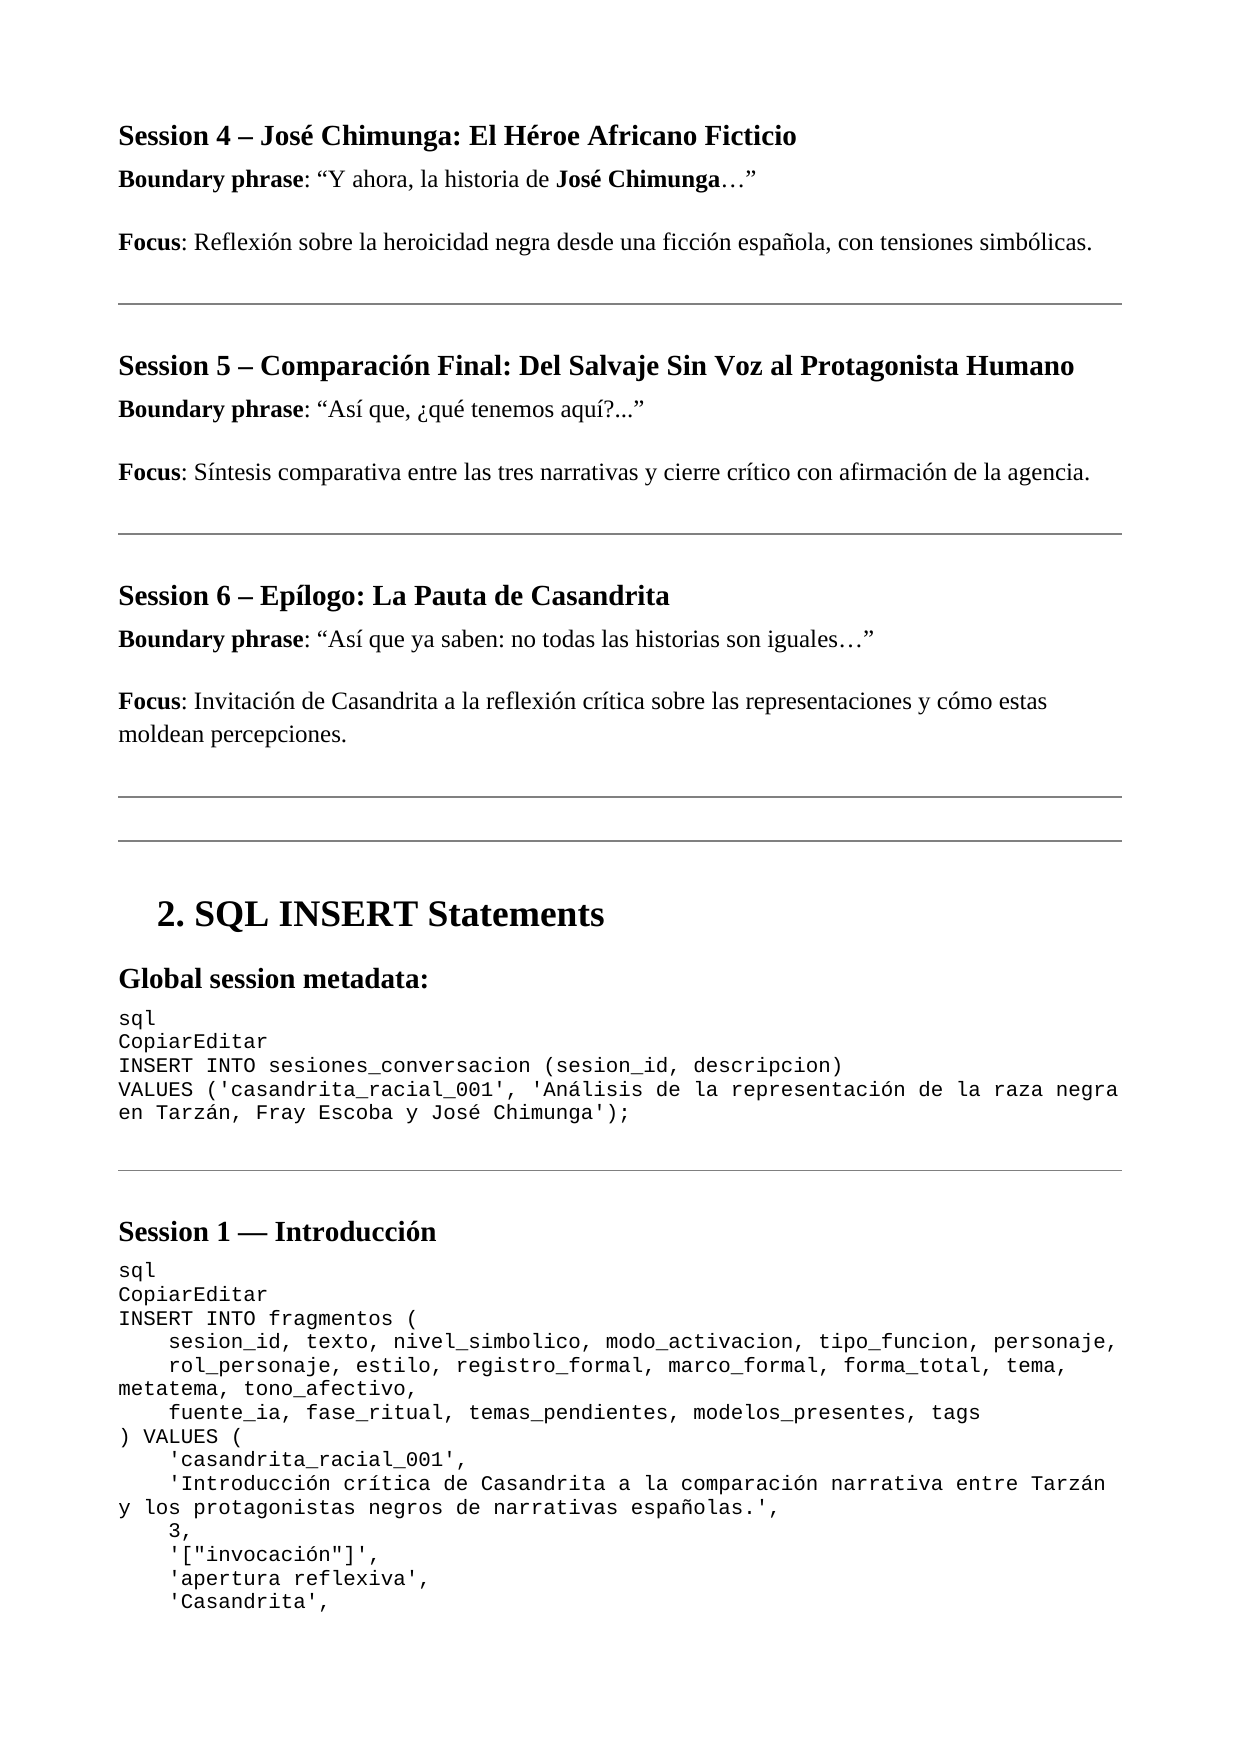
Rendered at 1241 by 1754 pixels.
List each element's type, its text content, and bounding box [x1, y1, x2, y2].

text Boundary phrase: “Así que ya saben: no todas las historias son iguales…” [118, 624, 1122, 653]
subtitle ✅ 2. SQL INSERT Statements [118, 891, 1122, 934]
subtitle Session 4 – José Chimunga: El Héroe Africano Ficticio [118, 118, 1122, 152]
text sql [118, 1008, 1122, 1031]
text 'casandrita_racial_001', [118, 1449, 1122, 1473]
text 'Introducción crítica de Casandrita a la comparación narrativa entre Tarzán y los protagonistas negros de narrativas españolas.', [118, 1473, 1122, 1520]
text rol_personaje, estilo, registro_formal, marco_formal, forma_total, tema, metatema, tono_afectivo, [118, 1355, 1122, 1402]
text Focus: Invitación de Casandrita a la reflexión crítica sobre las representaciones y cómo estas moldean percepciones. [118, 686, 1122, 748]
subtitle Global session metadata: [118, 962, 1122, 995]
text '["invocación"]', [118, 1544, 1122, 1568]
subtitle Session 5 – Comparación Final: Del Salvaje Sin Voz al Protagonista Humano [118, 348, 1122, 382]
text Focus: Síntesis comparativa entre las tres narrativas y cierre crítico con afirmación de la agencia. [118, 457, 1122, 485]
text INSERT INTO fragmentos ( [118, 1307, 1122, 1331]
text fuente_ia, fase_ritual, temas_pendientes, modelos_presentes, tags [118, 1402, 1122, 1426]
text Boundary phrase: “Y ahora, la historia de José Chimunga…” [118, 164, 1122, 193]
text sesion_id, texto, nivel_simbolico, modo_activacion, tipo_funcion, personaje, [118, 1331, 1122, 1355]
text 'apertura reflexiva', [118, 1568, 1122, 1591]
text CopiarEditar [118, 1284, 1122, 1307]
subtitle Session 6 – Epílogo: La Pauta de Casandrita [118, 578, 1122, 611]
text INSERT INTO sesiones_conversacion (sesion_id, descripcion) [118, 1055, 1122, 1078]
subtitle Session 1 — Introducción [118, 1214, 1122, 1248]
text sql [118, 1260, 1122, 1284]
text Boundary phrase: “Así que, ¿qué tenemos aquí?...” [118, 394, 1122, 423]
text 'Casandrita', [118, 1591, 1122, 1615]
text 3, [118, 1520, 1122, 1544]
text Focus: Reflexión sobre la heroicidad negra desde una ficción española, con tensiones simbólicas. [118, 227, 1122, 255]
text VALUES ('casandrita_racial_001', 'Análisis de la representación de la raza negra en Tarzán, Fray Escoba y José Chimunga'); [118, 1078, 1122, 1126]
text CopiarEditar [118, 1031, 1122, 1055]
text ) VALUES ( [118, 1426, 1122, 1449]
